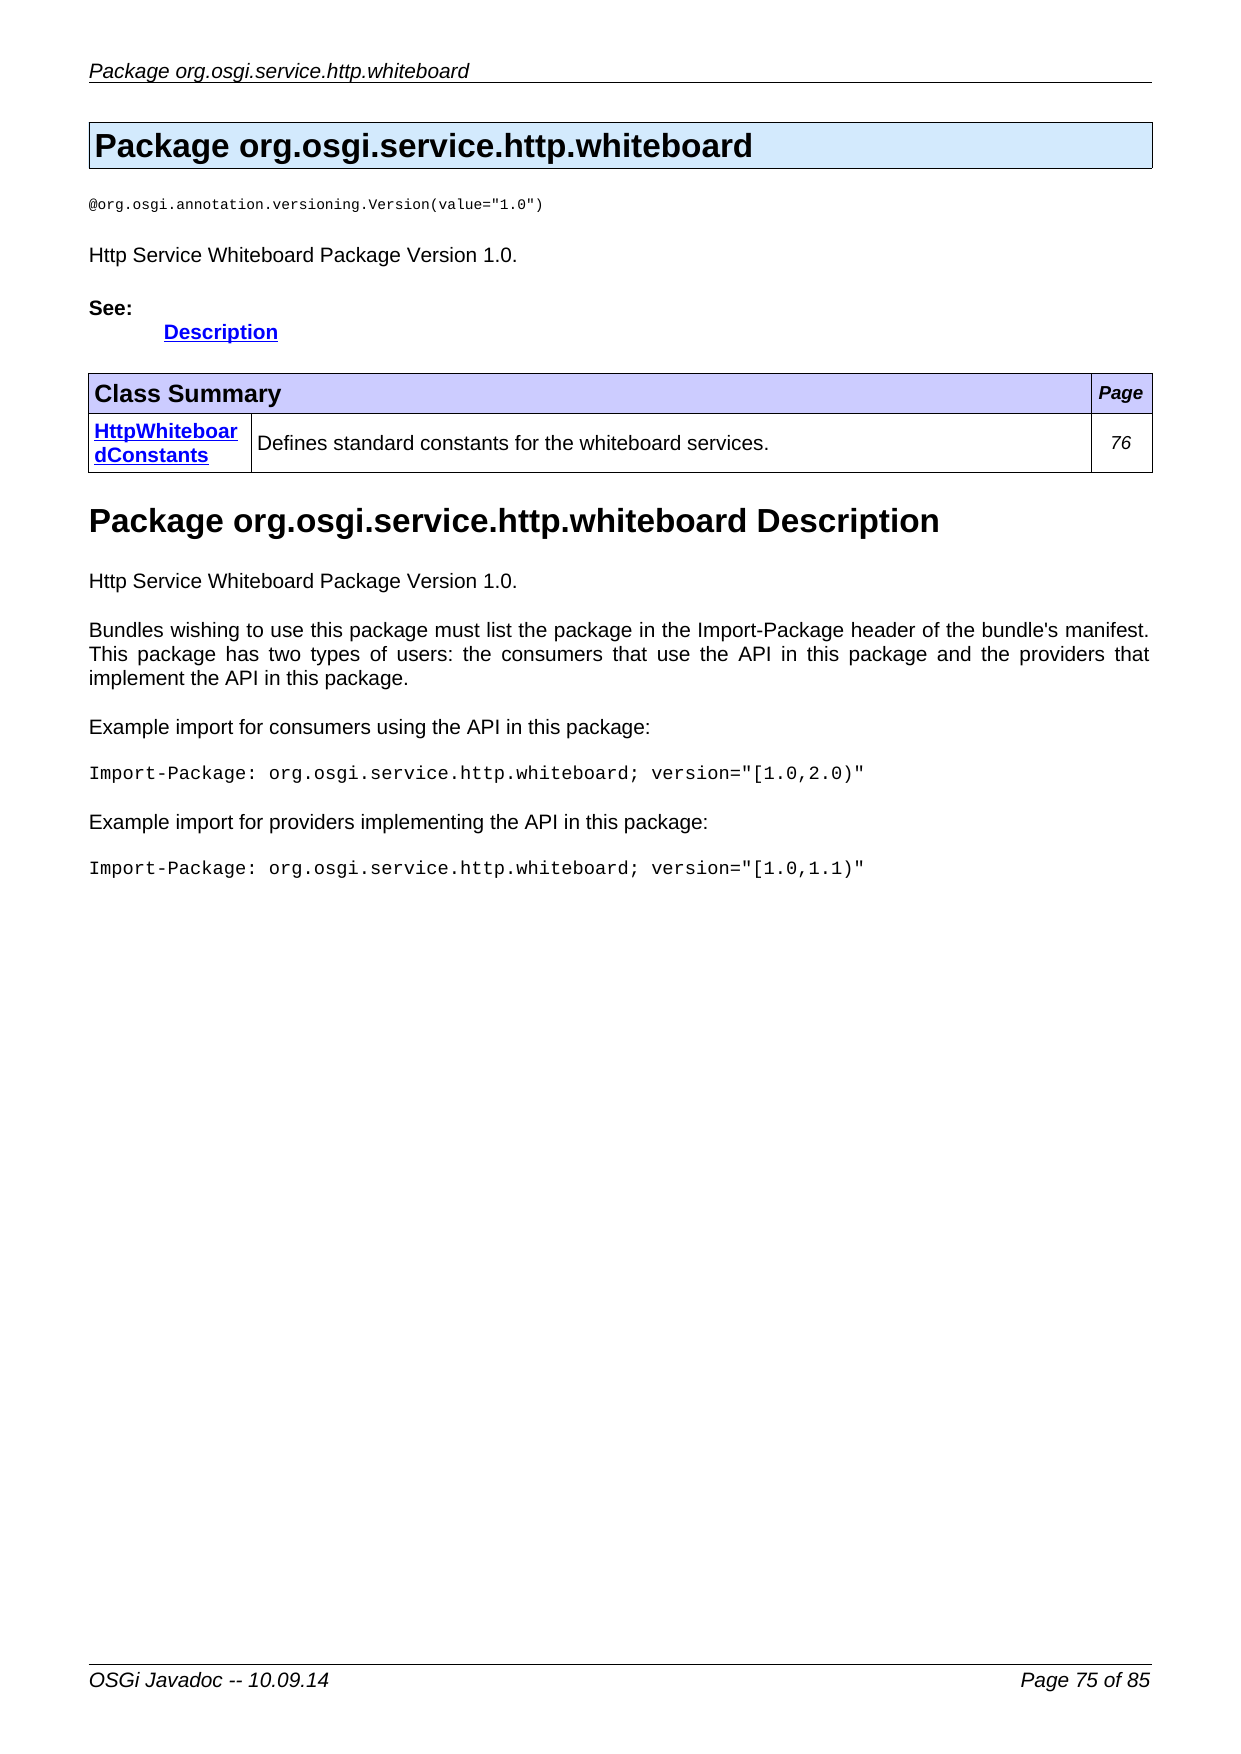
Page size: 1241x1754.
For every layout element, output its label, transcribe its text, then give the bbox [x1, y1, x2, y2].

table_header Page [1092, 374, 1152, 413]
text Example import for consumers using the API in this package: [88, 715, 1152, 739]
text Http Service Whiteboard Package Version 1.0. [88, 569, 1152, 593]
table_cell Defines standard constants for the whiteboard services. [252, 414, 1091, 472]
subtitle Package org.osgi.service.http.whiteboard [90, 123, 1152, 168]
table_cell HttpWhiteboardConstants [89, 414, 251, 472]
text See: [88, 296, 1152, 320]
text Http Service Whiteboard Package Version 1.0. [88, 243, 1152, 267]
text @org.osgi.annotation.versioning.Version(value="1.0") [88, 197, 1152, 213]
table_header Class Summary [89, 374, 1091, 413]
text Example import for providers implementing the API in this package: [88, 810, 1152, 834]
text Bundles wishing to use this package must list the package in the Import-Package header of the bundle's manifest. This package has two types of users: the consumers that use the API in this package and the providers that implement the API in this package. [88, 618, 1152, 690]
table_cell 71 [1092, 414, 1152, 472]
text Import-Package: org.osgi.service.http.whiteboard; version="[1.0,1.1)" [88, 859, 1152, 880]
text Description [163, 320, 1152, 344]
text Package org.osgi.service.http.whiteboard Description [88, 502, 1152, 540]
text Import-Package: org.osgi.service.http.whiteboard; version="[1.0,2.0)" [88, 764, 1152, 785]
